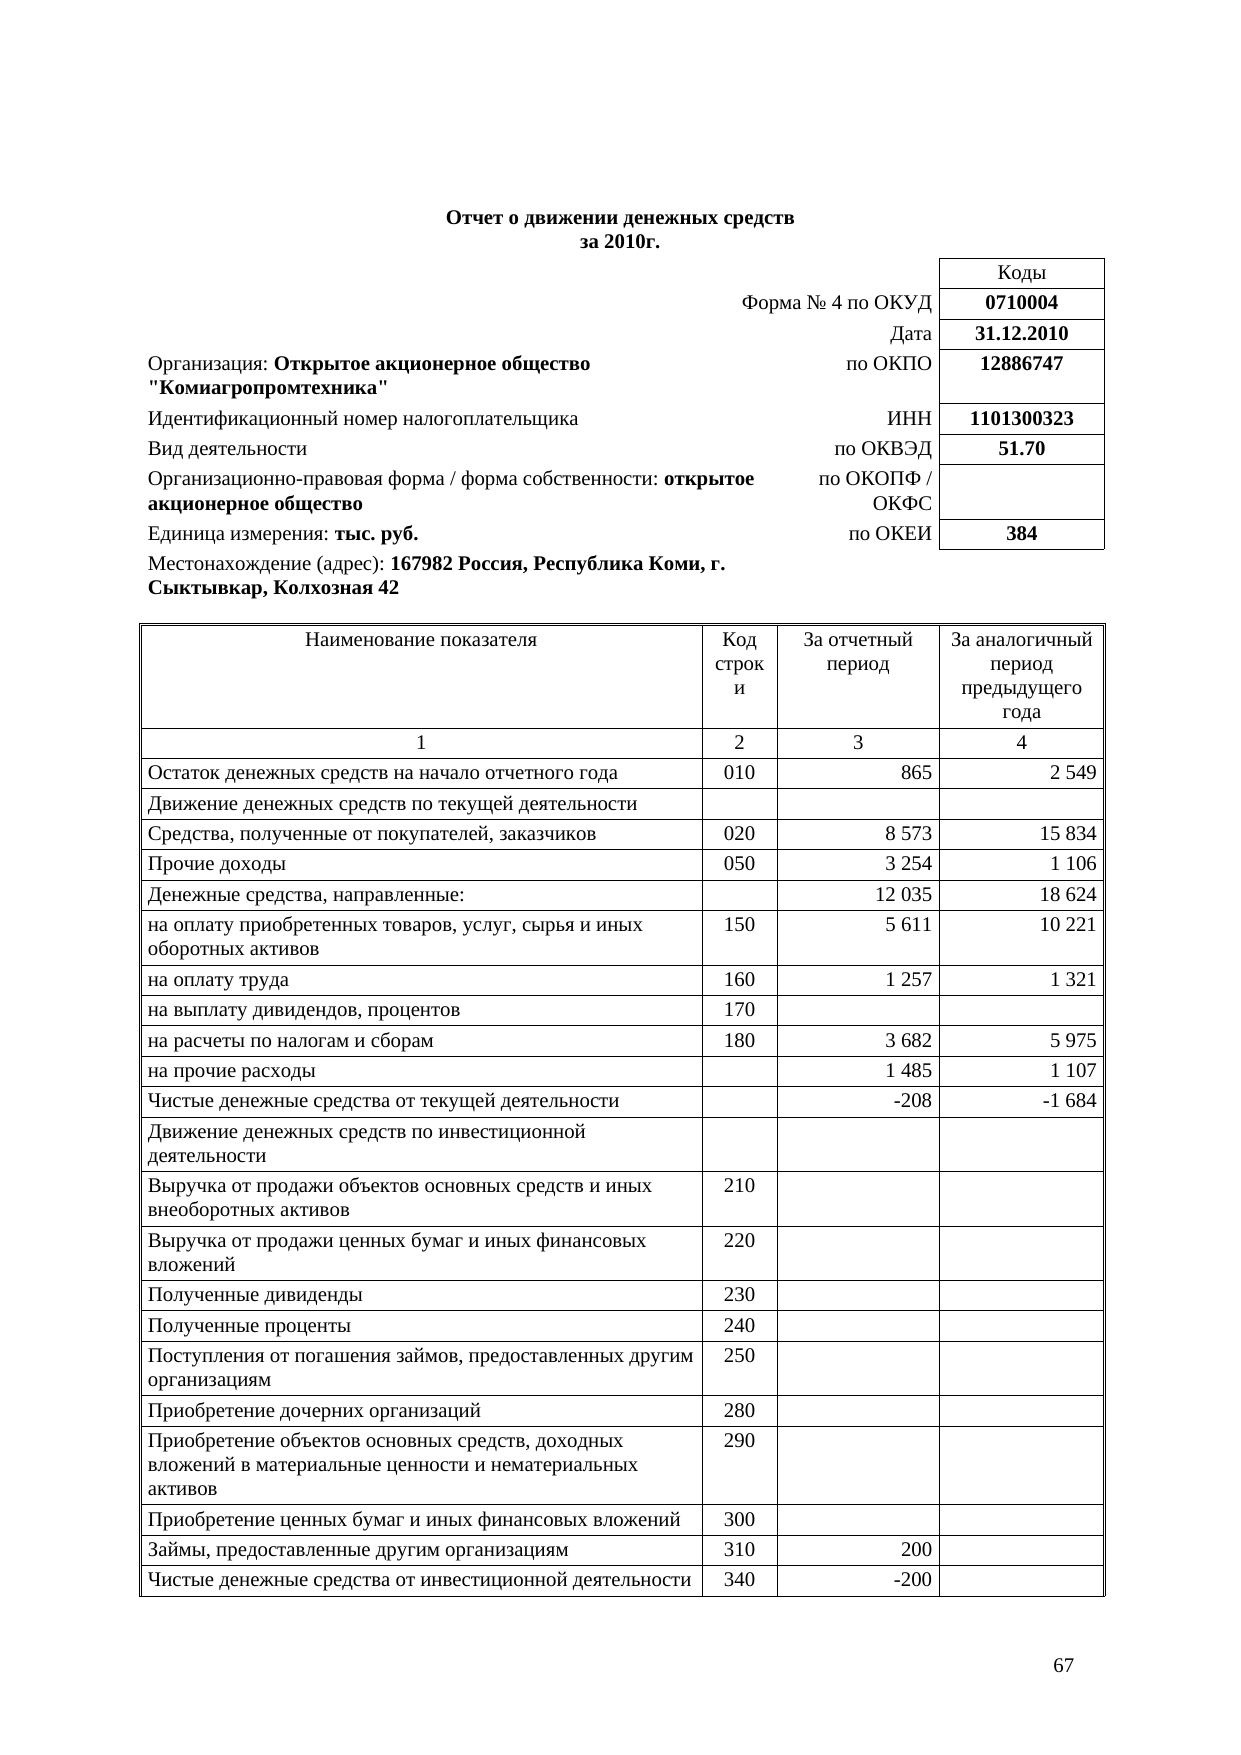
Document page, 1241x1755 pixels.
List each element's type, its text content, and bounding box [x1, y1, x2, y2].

table_cell [778, 1172, 939, 1226]
table_cell Местонахождение (адрес): 167982 Россия, Республика Коми, г. Сыктывкар, Колхозная 42 [140, 549, 777, 603]
table_cell 160 [703, 966, 777, 995]
table_cell 2 [703, 729, 777, 758]
table_cell 1 257 [778, 966, 939, 995]
table_cell 230 [703, 1281, 777, 1310]
table_cell Прочие доходы [142, 850, 702, 879]
table_cell Единица измерения: тыс. руб. [140, 519, 777, 549]
table_cell [940, 1172, 1103, 1226]
table_cell -1 684 [940, 1087, 1103, 1117]
table_cell [140, 319, 777, 349]
table_header Код строки [703, 626, 777, 727]
table_cell [940, 1427, 1103, 1504]
table_cell Полученные проценты [142, 1311, 702, 1341]
table_cell 1101300323 [940, 404, 1104, 434]
table_cell 1 485 [778, 1057, 939, 1086]
table_cell 1 107 [940, 1057, 1103, 1086]
table_cell Полученные дивиденды [142, 1281, 702, 1310]
table_cell 5 975 [940, 1026, 1103, 1056]
table_cell ИНН [777, 403, 939, 434]
table_cell [778, 996, 939, 1025]
table_cell 1 106 [940, 850, 1103, 879]
table_cell Чистые денежные средства от инвестиционной деятельности [142, 1566, 702, 1596]
table_cell [940, 1227, 1103, 1280]
table_cell -208 [778, 1087, 939, 1117]
table_cell 4 [940, 729, 1103, 758]
table_cell Движение денежных средств по инвестиционной деятельности [142, 1118, 702, 1171]
table_cell Поступления от погашения займов, предоставленных другим организациям [142, 1342, 702, 1395]
table_cell Займы, предоставленные другим организациям [142, 1536, 702, 1565]
table_header За отчетный период [778, 626, 939, 727]
table_cell на выплату дивидендов, процентов [142, 996, 702, 1025]
table_cell 210 [703, 1172, 777, 1226]
table_cell [778, 1427, 939, 1504]
table_cell -200 [778, 1566, 939, 1596]
table_cell 3 254 [778, 850, 939, 879]
table_cell 150 [703, 911, 777, 964]
table_cell 15 834 [940, 820, 1103, 849]
text Отчет о движении денежных средств за 2010г. [148, 205, 1093, 253]
table_cell 31.12.2010 [940, 320, 1104, 349]
table_cell 5 611 [778, 911, 939, 964]
table_cell на оплату труда [142, 966, 702, 995]
table_cell [940, 1342, 1103, 1395]
table_cell [778, 789, 939, 819]
table_cell Идентификационный номер налогоплательщика [140, 403, 777, 434]
table_cell 290 [703, 1427, 777, 1504]
table_cell 12886747 [940, 350, 1104, 403]
table_cell 170 [703, 996, 777, 1025]
table_cell по ОКОПФ / ОКФС [777, 464, 939, 519]
table_cell Приобретение объектов основных средств, доходных вложений в материальные ценности и нематериальных активов [142, 1427, 702, 1504]
table_cell по ОКПО [777, 349, 939, 403]
table_cell Выручка от продажи ценных бумаг и иных финансовых вложений [142, 1227, 702, 1280]
table_cell 020 [703, 820, 777, 849]
table_cell 250 [703, 1342, 777, 1395]
table_cell [778, 1227, 939, 1280]
table_cell [778, 1342, 939, 1395]
table_cell 12 035 [778, 881, 939, 910]
table_cell 8 573 [778, 820, 939, 849]
table_cell 2 549 [940, 759, 1103, 788]
table_cell 340 [703, 1566, 777, 1596]
table_cell 050 [703, 850, 777, 879]
table_cell по ОКЕИ [777, 519, 939, 549]
table_cell 51.70 [940, 435, 1104, 464]
table_cell Выручка от продажи объектов основных средств и иных внеоборотных активов [142, 1172, 702, 1226]
table_cell [940, 789, 1103, 819]
table_cell [777, 549, 939, 603]
table_cell [778, 1118, 939, 1171]
table_cell Организационно-правовая форма / форма собственности: открытое акционерное общество [140, 464, 777, 519]
table_cell 220 [703, 1227, 777, 1280]
table_cell 865 [778, 759, 939, 788]
table_cell 0710004 [940, 289, 1104, 318]
table_cell Средства, полученные от покупателей, заказчиков [142, 820, 702, 849]
table_cell [703, 1057, 777, 1086]
table_cell Чистые денежные средства от текущей деятельности [142, 1087, 702, 1117]
table_cell [703, 1118, 777, 1171]
table_cell 180 [703, 1026, 777, 1056]
table_cell 18 624 [940, 881, 1103, 910]
table_cell Форма № 4 по ОКУД [140, 288, 939, 318]
table_cell на расчеты по налогам и сборам [142, 1026, 702, 1056]
table_cell Вид деятельности [140, 434, 777, 464]
table_header Наименование показателя [142, 626, 702, 727]
table_header Коды [940, 259, 1104, 288]
table_cell [940, 996, 1103, 1025]
table_cell Дата [777, 319, 939, 349]
table_cell Движение денежных средств по текущей деятельности [142, 789, 702, 819]
table_cell [939, 550, 1104, 603]
table_cell на оплату приобретенных товаров, услуг, сырья и иных оборотных активов [142, 911, 702, 964]
table_cell Организация: Открытое акционерное общество "Комиагропромтехника" [140, 349, 777, 403]
table_cell [940, 1505, 1103, 1535]
table_cell по ОКВЭД [777, 434, 939, 464]
table_cell [940, 1281, 1103, 1310]
table_cell [778, 1281, 939, 1310]
table_cell [778, 1396, 939, 1426]
table_cell Остаток денежных средств на начало отчетного года [142, 759, 702, 788]
table_cell 300 [703, 1505, 777, 1535]
table_cell Приобретение ценных бумаг и иных финансовых вложений [142, 1505, 702, 1535]
table_cell 280 [703, 1396, 777, 1426]
table_header [777, 258, 939, 288]
table_cell [940, 1118, 1103, 1171]
table_cell Денежные средства, направленные: [142, 881, 702, 910]
table_cell 1 321 [940, 966, 1103, 995]
table_cell Приобретение дочерних организаций [142, 1396, 702, 1426]
table_header [140, 258, 777, 288]
table_cell [703, 881, 777, 910]
table_cell [940, 1536, 1103, 1565]
table_cell [940, 1396, 1103, 1426]
table_cell [940, 1311, 1103, 1341]
table_cell 10 221 [940, 911, 1103, 964]
table_cell 010 [703, 759, 777, 788]
table_cell 3 [778, 729, 939, 758]
table_cell [940, 1566, 1103, 1596]
table_cell 1 [142, 729, 702, 758]
table_cell [703, 789, 777, 819]
table_cell 3 682 [778, 1026, 939, 1056]
table_cell [703, 1087, 777, 1117]
table_cell на прочие расходы [142, 1057, 702, 1086]
table_cell 240 [703, 1311, 777, 1341]
table_cell [778, 1505, 939, 1535]
table_cell [940, 465, 1104, 519]
table_cell 200 [778, 1536, 939, 1565]
table_header За аналогичный период предыдущего года [940, 626, 1103, 727]
table_cell 384 [940, 520, 1104, 549]
table_cell [778, 1311, 939, 1341]
table_cell 310 [703, 1536, 777, 1565]
